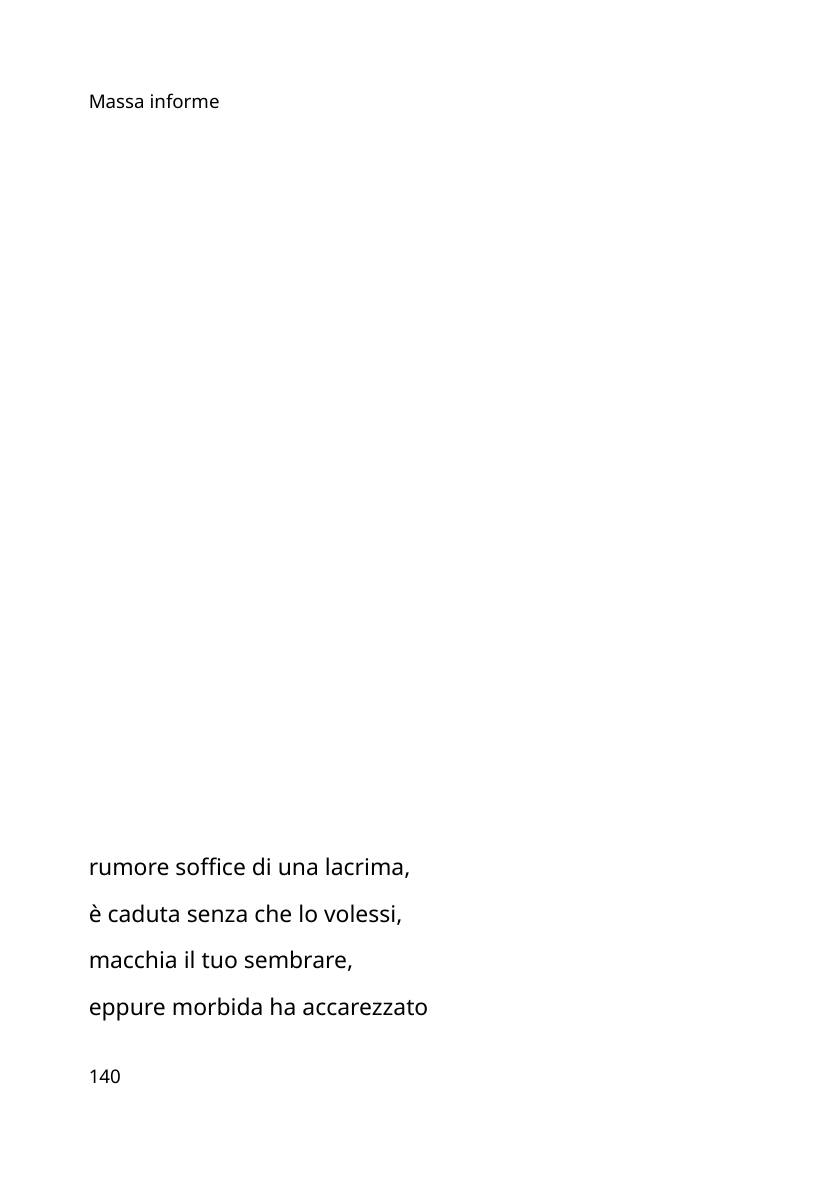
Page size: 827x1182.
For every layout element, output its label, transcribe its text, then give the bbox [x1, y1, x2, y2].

text è caduta senza che lo volessi, [88, 897, 738, 929]
text macchia il tuo sembrare, [88, 944, 738, 976]
text rumore soffice di una lacrima, [88, 851, 738, 882]
text eppure morbida ha accarezzato [88, 991, 738, 1022]
